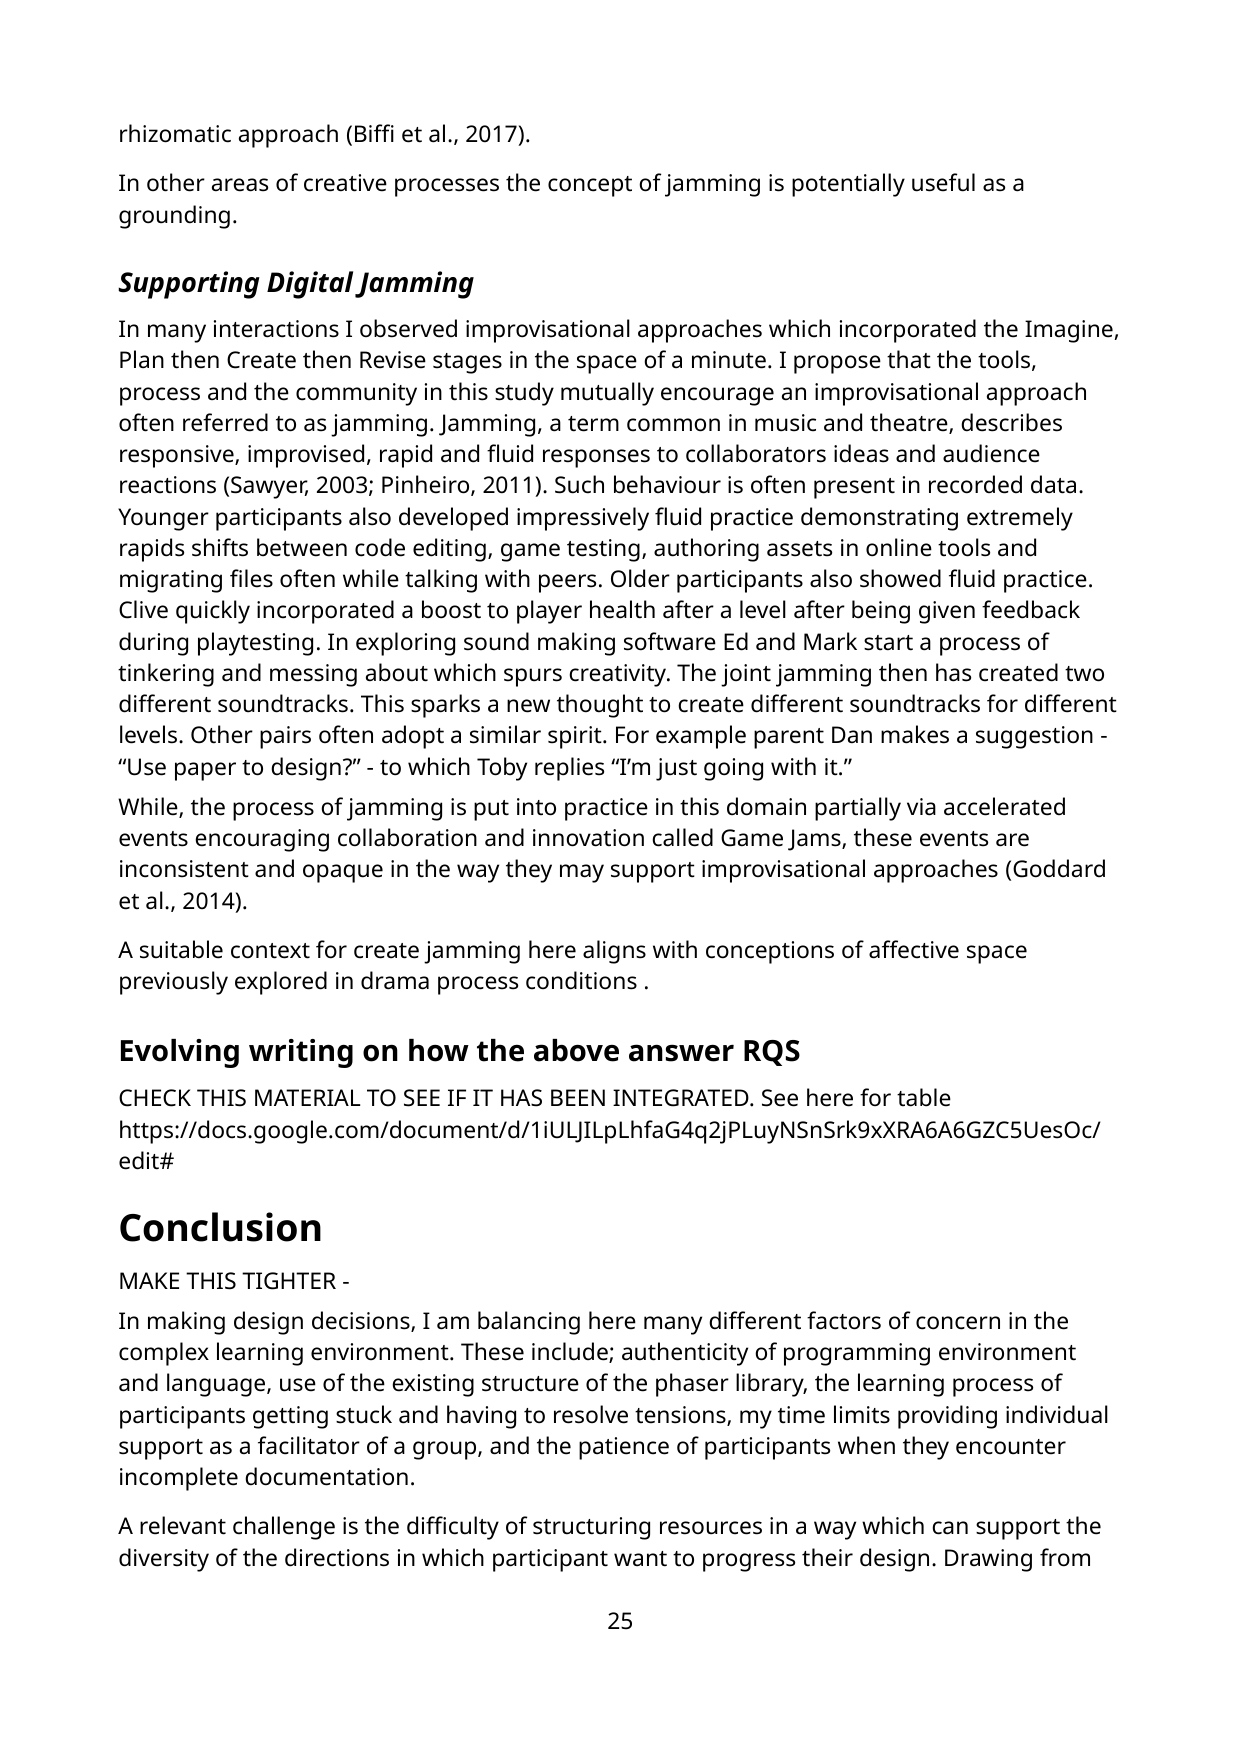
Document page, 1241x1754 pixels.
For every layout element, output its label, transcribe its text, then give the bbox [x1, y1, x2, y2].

text While, the process of jamming is put into practice in this domain partially via accelerated events encouraging collaboration and innovation called Game Jams, these events are inconsistent and opaque in the way they may support improvisational approaches (Goddard et al., 2014). [118, 791, 1122, 916]
text A suitable context for create jamming here aligns with conceptions of affective space previously explored in drama process conditions . [118, 934, 1122, 996]
text A relevant challenge is the difficulty of structuring resources in a way which can support the diversity of the directions in which participant want to progress their design. Drawing from [118, 1510, 1122, 1573]
text MAKE THIS TIGHTER - [118, 1265, 1122, 1296]
text In making design decisions, I am balancing here many different factors of concern in the complex learning environment. These include; authenticity of programming environment and language, use of the existing structure of the phaser library, the learning process of participants getting stuck and having to resolve tensions, my time limits providing individual support as a facilitator of a group, and the patience of participants when they encounter incomplete documentation. [118, 1305, 1122, 1492]
subtitle Conclusion [118, 1201, 1122, 1252]
text CHECK THIS MATERIAL TO SEE IF IT HAS BEEN INTEGRATED. See here for table https://docs.google.com/document/d/1iULJILpLhfaG4q2jPLuyNSnSrk9xXRA6A6GZC5UesOc/edit# [118, 1082, 1122, 1176]
text In other areas of creative processes the concept of jamming is potentially useful as a grounding. [118, 167, 1122, 230]
subtitle Evolving writing on how the above answer RQS [118, 1030, 1122, 1070]
text rhizomatic approach (Biffi et al., 2017). [118, 118, 1122, 149]
text In many interactions I observed improvisational approaches which incorporated the Imagine, Plan then Create then Revise stages in the space of a minute. I propose that the tools, process and the community in this study mutually encourage an improvisational approach often referred to as jamming. Jamming, a term common in music and theatre, describes responsive, improvised, rapid and fluid responses to collaborators ideas and audience reactions (Sawyer, 2003; Pinheiro, 2011). Such behaviour is often present in recorded data. Younger participants also developed impressively fluid practice demonstrating extremely rapids shifts between code editing, game testing, authoring assets in online tools and migrating files often while talking with peers. Older participants also showed fluid practice. Clive quickly incorporated a boost to player health after a level after being given feedback during playtesting. In exploring sound making software Ed and Mark start a process of tinkering and messing about which spurs creativity. The joint jamming then has created two different soundtracks. This sparks a new thought to create different soundtracks for different levels. Other pairs often adopt a similar spirit. For example parent Dan makes a suggestion - “Use paper to design?” - to which Toby replies “I’m just going with it.” [118, 313, 1122, 782]
subtitle Supporting Digital Jamming [118, 264, 1122, 301]
